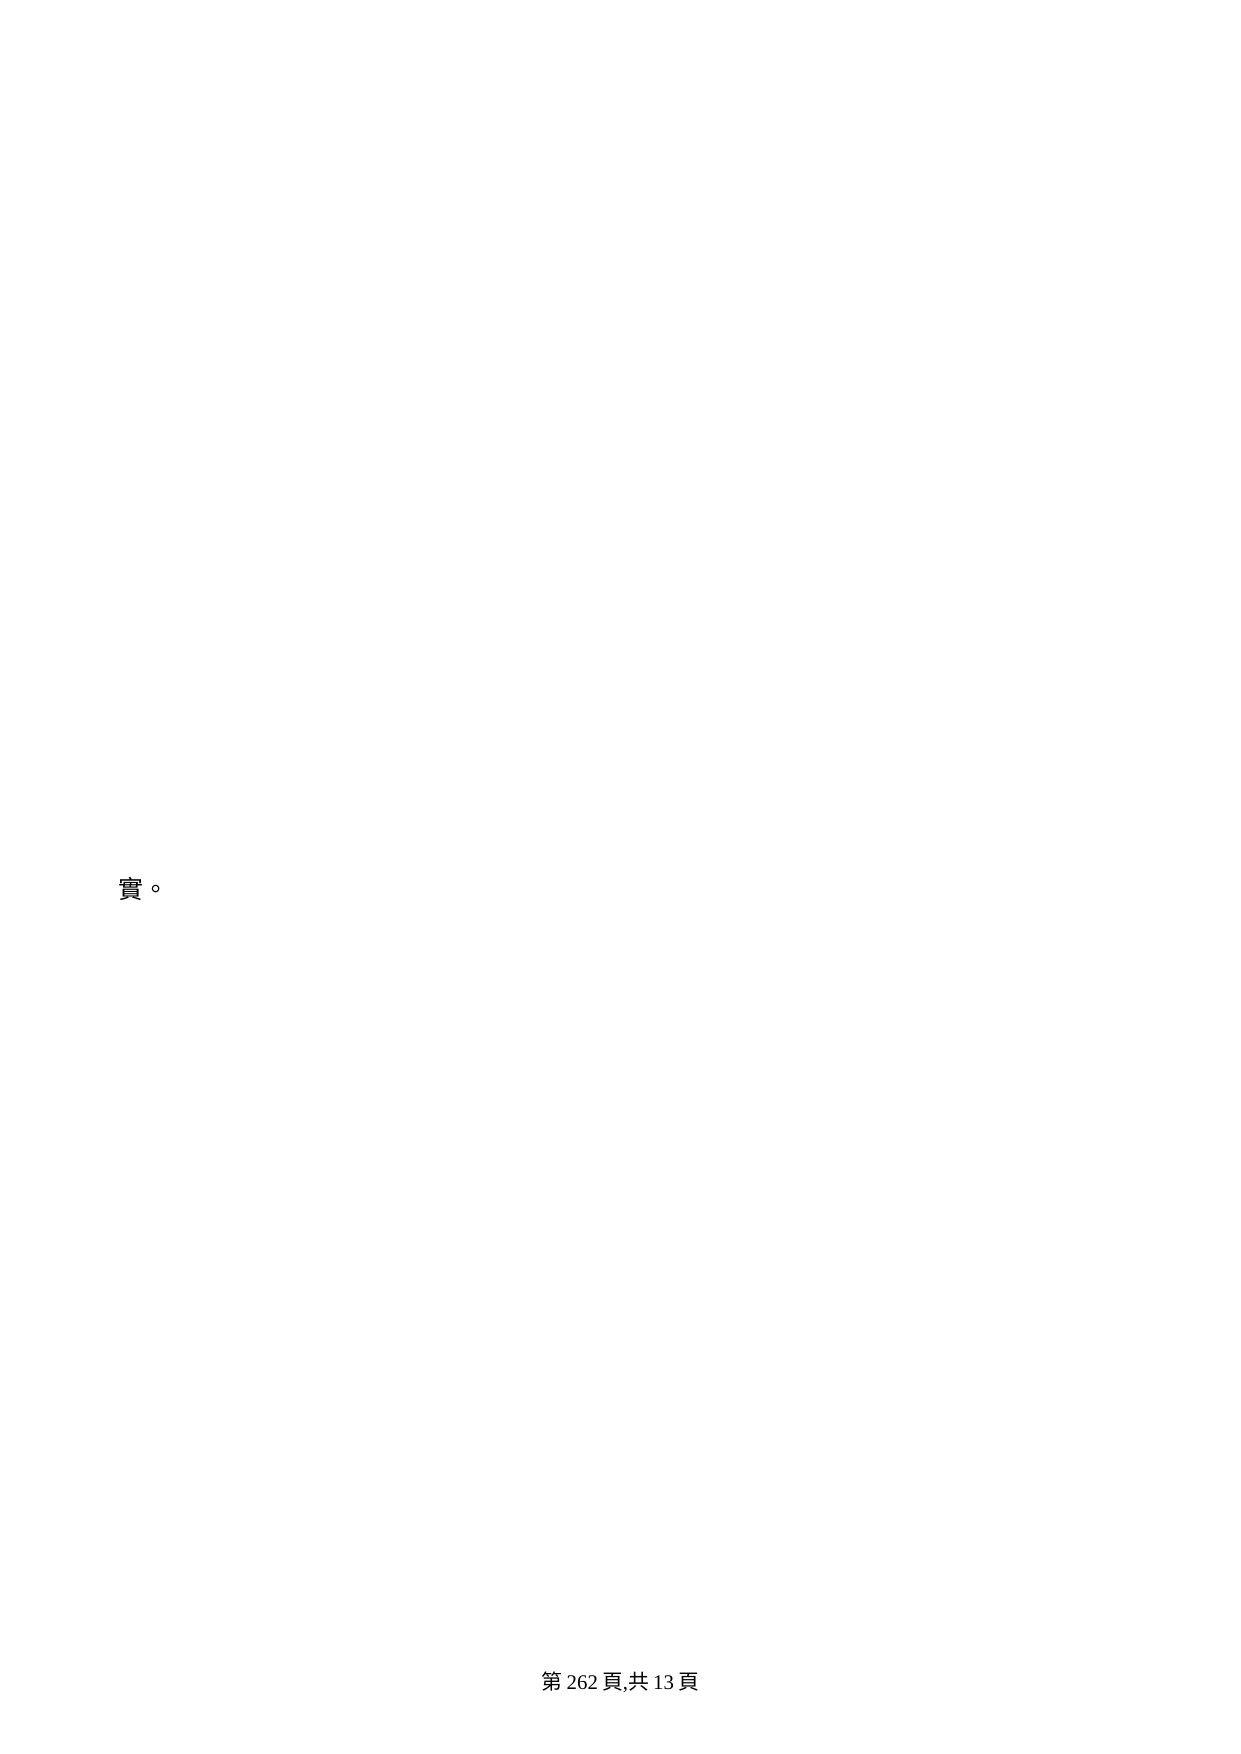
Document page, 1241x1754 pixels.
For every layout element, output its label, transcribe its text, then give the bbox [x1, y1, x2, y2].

text 實。 [118, 846, 1122, 908]
